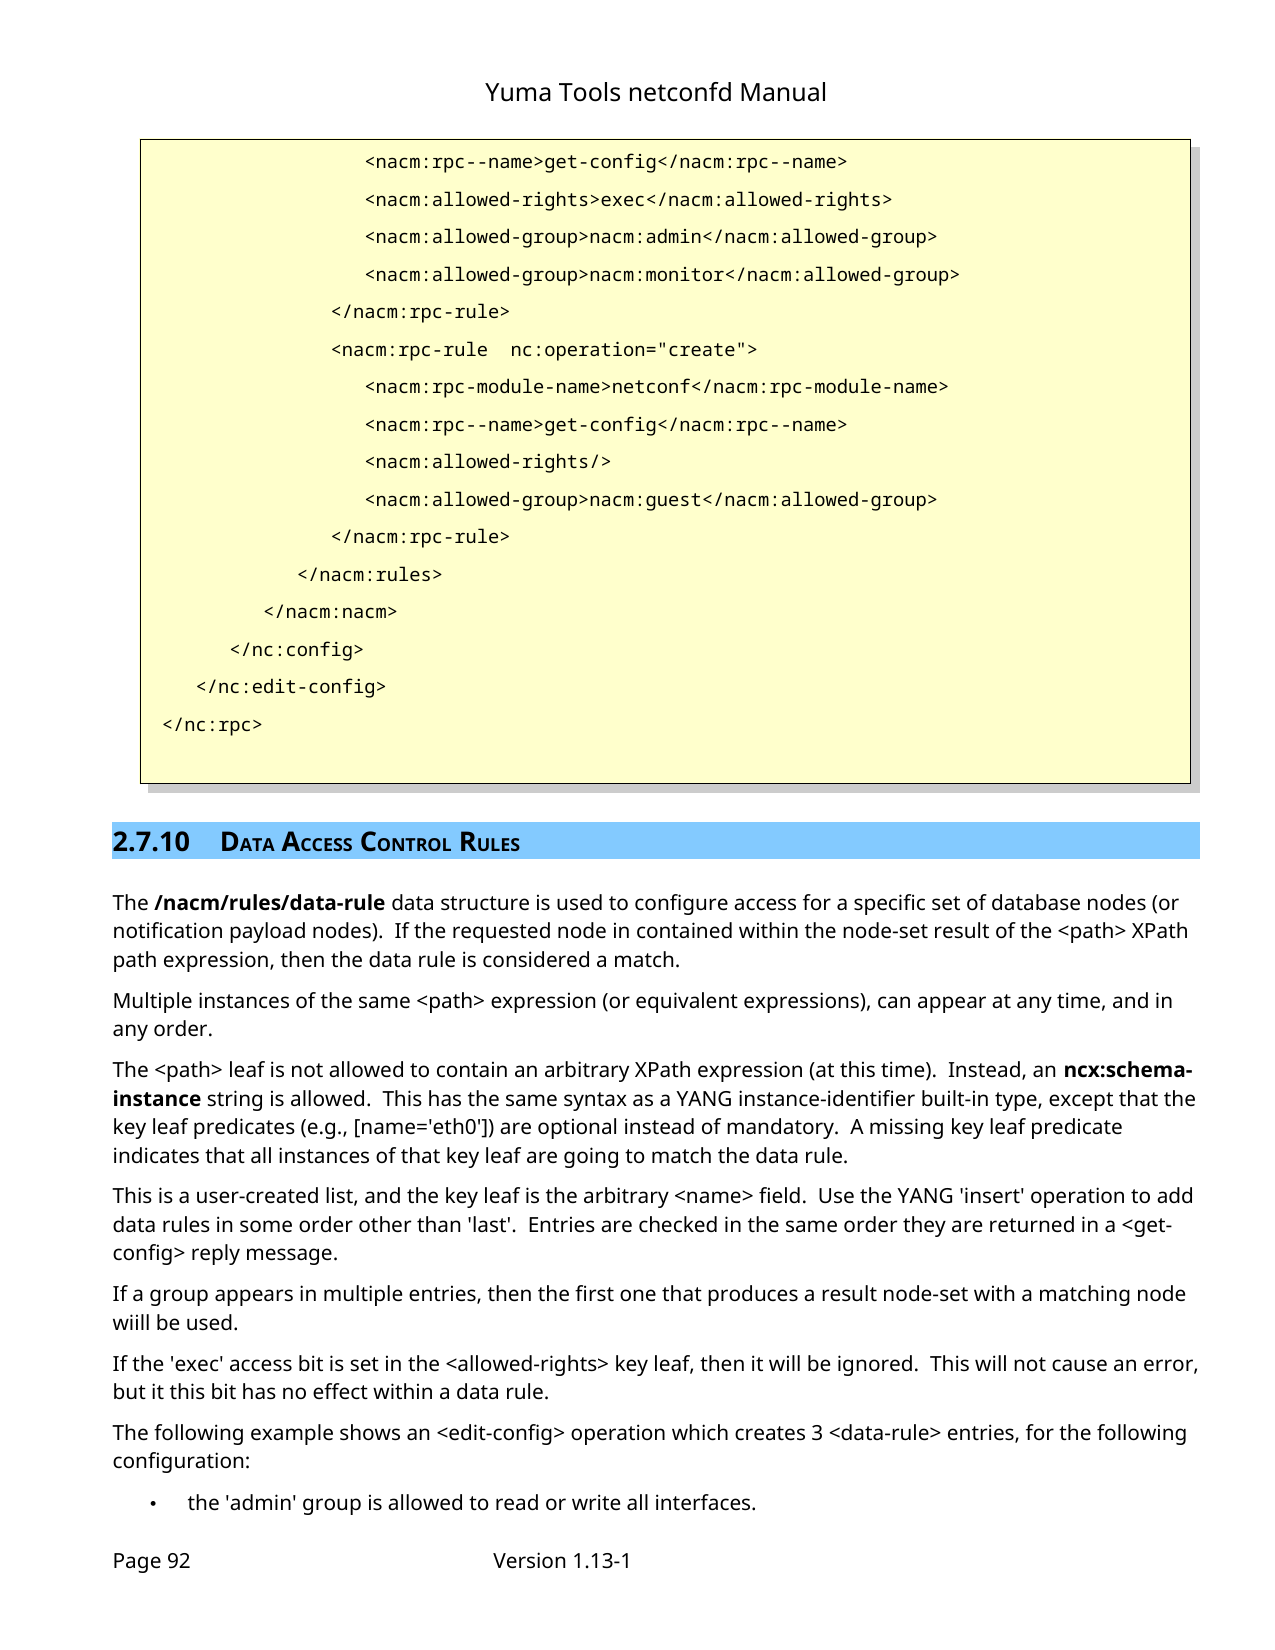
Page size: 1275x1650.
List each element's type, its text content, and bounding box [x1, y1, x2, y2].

text </nacm:rpc-rule> [141, 288, 1190, 324]
text <nacm:rpc-rule nc:operation="create"> [141, 326, 1190, 362]
list the 'admin' group is allowed to read or write all interfaces. [150, 1488, 1200, 1516]
text If the 'exec' access bit is set in the <allowed-rights> key leaf, then it will be ignored. This will not cause an error, but it this bit has no effect within a data rule. [112, 1349, 1200, 1406]
text </nc:config> [141, 626, 1190, 662]
text <nacm:rpc-module-name>netconf</nacm:rpc-module-name> [141, 363, 1190, 399]
text The /nacm/rules/data-rule data structure is used to configure access for a specific set of database nodes (or notification payload nodes). If the requested node in contained within the node-set result of the <path> XPath path expression, then the data rule is considered a match. [112, 888, 1200, 973]
text <nacm:allowed-rights>exec</nacm:allowed-rights> [141, 176, 1190, 212]
text </nc:rpc> [141, 701, 1190, 737]
text Multiple instances of the same <path> expression (or equivalent expressions), can appear at any time, and in any order. [112, 986, 1200, 1043]
text <nacm:allowed-group>nacm:guest</nacm:allowed-group> [141, 476, 1190, 512]
text <nacm:rpc--name>get-config</nacm:rpc--name> [141, 401, 1190, 437]
text </nacm:nacm> [141, 588, 1190, 624]
text </nacm:rpc-rule> [141, 513, 1190, 549]
text <nacm:allowed-group>nacm:monitor</nacm:allowed-group> [141, 251, 1190, 287]
text <nacm:rpc--name>get-config</nacm:rpc--name> [141, 140, 1190, 174]
text The following example shows an <edit-config> operation which creates 3 <data-rule> entries, for the following configuration: [112, 1418, 1200, 1475]
text </nacm:rules> [141, 551, 1190, 587]
text This is a user-created list, and the key leaf is the arbitrary <name> field. Use the YANG 'insert' operation to add data rules in some order other than 'last'. Entries are checked in the same order they are returned in a <get-config> reply message. [112, 1182, 1200, 1267]
text If a group appears in multiple entries, then the first one that produces a result node-set with a matching node wiill be used. [112, 1279, 1200, 1336]
text <nacm:allowed-group>nacm:admin</nacm:allowed-group> [141, 213, 1190, 249]
text The <path> leaf is not allowed to contain an arbitrary XPath expression (at this time). Instead, an ncx:schema-instance string is allowed. This has the same syntax as a YANG instance-identifier built-in type, except that the key leaf predicates (e.g., [name='eth0']) are optional instead of mandatory. A missing key leaf predicate indicates that all instances of that key leaf are going to match the data rule. [112, 1055, 1200, 1169]
subtitle Data Access Control Rules [112, 822, 1200, 859]
text </nc:edit-config> [141, 663, 1190, 699]
text <nacm:allowed-rights/> [141, 438, 1190, 474]
